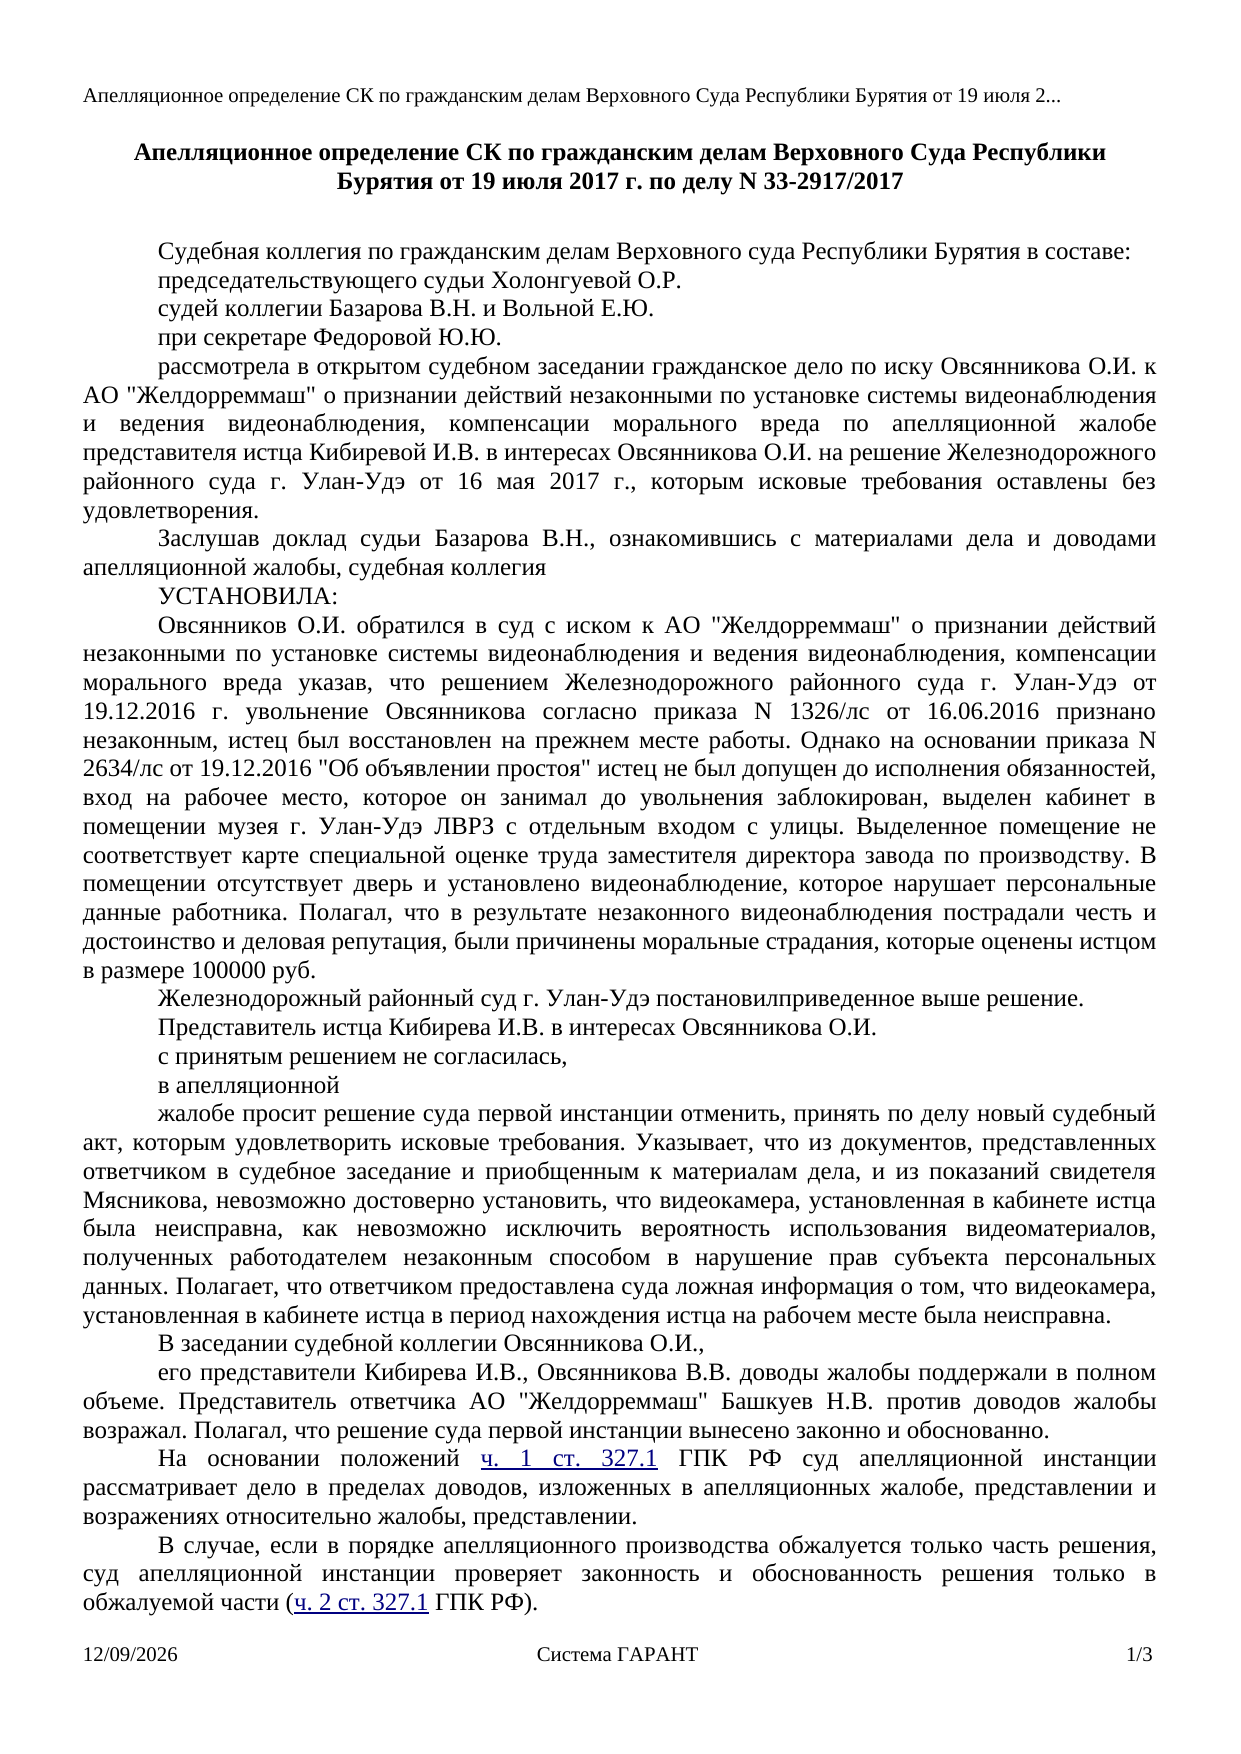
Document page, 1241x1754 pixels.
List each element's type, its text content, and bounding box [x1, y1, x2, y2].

text УСТАНОВИЛА: [83, 581, 1157, 610]
text Железнодорожный районный суд г. Улан-Удэ постановилприведенное выше решение. [83, 983, 1157, 1012]
text На основании положений ч. 1 ст. 327.1 ГПК РФ суд апелляционной инстанции рассматривает дело в пределах доводов, изложенных в апелляционных жалобе, представлении и возражениях относительно жалобы, представлении. [83, 1443, 1157, 1530]
text Судебная коллегия по гражданским делам Верховного суда Республики Бурятия в составе: [83, 236, 1157, 265]
text В случае, если в порядке апелляционного производства обжалуется только часть решения, суд апелляционной инстанции проверяет законность и обоснованность решения только в обжалуемой части (ч. 2 ст. 327.1 ГПК РФ). [83, 1530, 1157, 1616]
text его представители Кибирева И.В., Овсянникова В.В. доводы жалобы поддержали в полном объеме. Представитель ответчика АО "Желдорреммаш" Башкуев Н.В. против доводов жалобы возражал. Полагал, что решение суда первой инстанции вынесено законно и обоснованно. [83, 1357, 1157, 1443]
text председательствующего судьи Холонгуевой О.Р. [83, 265, 1157, 293]
subtitle Апелляционное определение СК по гражданским делам Верховного Суда Республики Бурятия от 19 июля 2017 г. по делу N 33-2917/2017 [83, 137, 1157, 195]
text при секретаре Федоровой Ю.Ю. [83, 322, 1157, 351]
text жалобе просит решение суда первой инстанции отменить, принять по делу новый судебный акт, которым удовлетворить исковые требования. Указывает, что из документов, представленных ответчиком в судебное заседание и приобщенным к материалам дела, и из показаний свидетеля Мясникова, невозможно достоверно установить, что видеокамера, установленная в кабинете истца была неисправна, как невозможно исключить вероятность использования видеоматериалов, полученных работодателем незаконным способом в нарушение прав субъекта персональных данных. Полагает, что ответчиком предоставлена суда ложная информация о том, что видеокамера, установленная в кабинете истца в период нахождения истца на рабочем месте была неисправна. [83, 1098, 1157, 1328]
text Представитель истца Кибирева И.В. в интересах Овсянникова О.И. [83, 1012, 1157, 1041]
text в апелляционной [83, 1070, 1157, 1098]
text Заслушав доклад судьи Базарова В.Н., ознакомившись с материалами дела и доводами апелляционной жалобы, судебная коллегия [83, 523, 1157, 581]
text судей коллегии Базарова В.Н. и Вольной Е.Ю. [83, 293, 1157, 322]
text с принятым решением не согласилась, [83, 1041, 1157, 1070]
text В заседании судебной коллегии Овсянникова О.И., [83, 1328, 1157, 1357]
text Овсянников О.И. обратился в суд с иском к АО "Желдорреммаш" о признании действий незаконными по установке системы видеонаблюдения и ведения видеонаблюдения, компенсации морального вреда указав, что решением Железнодорожного районного суда г. Улан-Удэ от 19.12.2016 г. увольнение Овсянникова согласно приказа N 1326/лс от 16.06.2016 признано незаконным, истец был восстановлен на прежнем месте работы. Однако на основании приказа N 2634/лс от 19.12.2016 "Об объявлении простоя" истец не был допущен до исполнения обязанностей, вход на рабочее место, которое он занимал до увольнения заблокирован, выделен кабинет в помещении музея г. Улан-Удэ ЛВРЗ с отдельным входом с улицы. Выделенное помещение не соответствует карте специальной оценке труда заместителя директора завода по производству. В помещении отсутствует дверь и установлено видеонаблюдение, которое нарушает персональные данные работника. Полагал, что в результате незаконного видеонаблюдения пострадали честь и достоинство и деловая репутация, были причинены моральные страдания, которые оценены истцом в размере 100000 руб. [83, 610, 1157, 983]
text рассмотрела в открытом судебном заседании гражданское дело по иску Овсянникова О.И. к АО "Желдорреммаш" о признании действий незаконными по установке системы видеонаблюдения и ведения видеонаблюдения, компенсации морального вреда по апелляционной жалобе представителя истца Кибиревой И.В. в интересах Овсянникова О.И. на решение Железнодорожного районного суда г. Улан-Удэ от 16 мая 2017 г., которым исковые требования оставлены без удовлетворения. [83, 351, 1157, 523]
